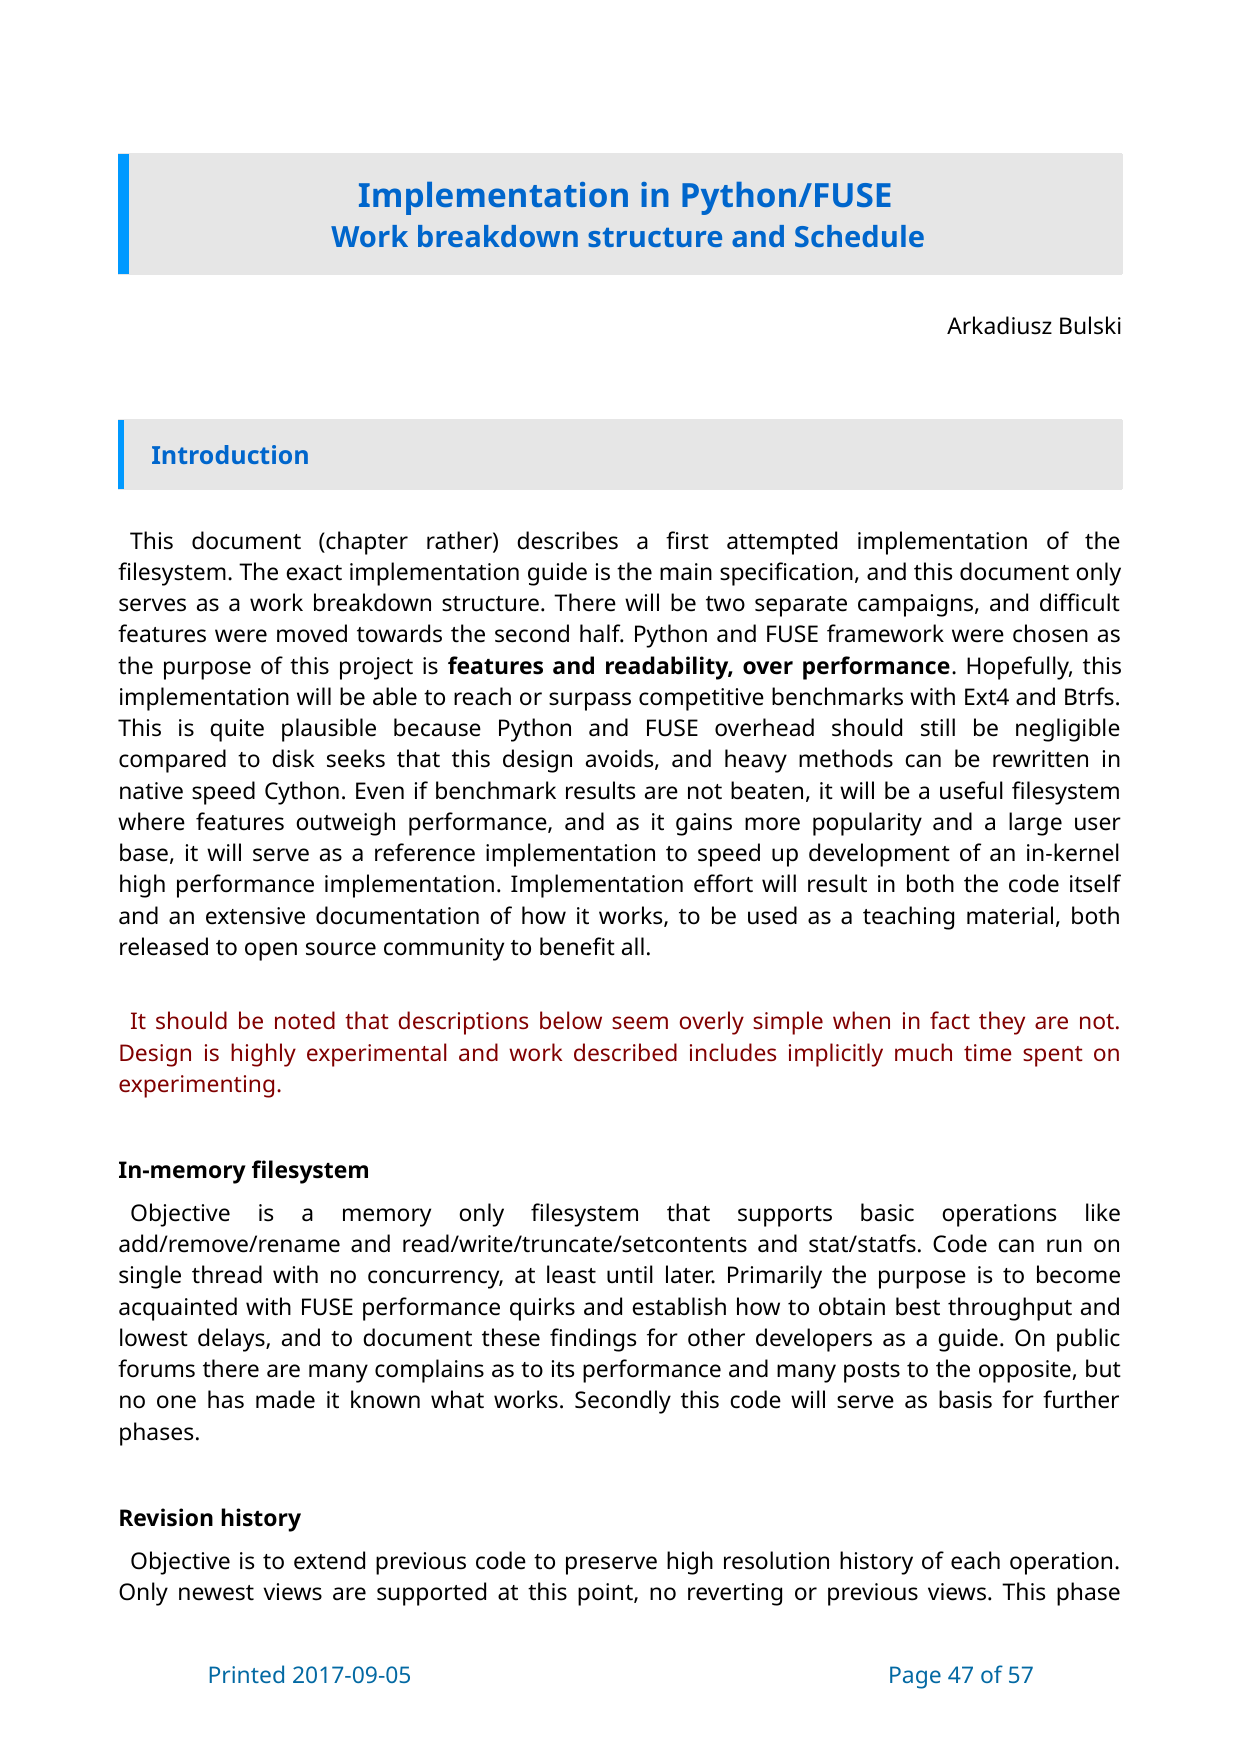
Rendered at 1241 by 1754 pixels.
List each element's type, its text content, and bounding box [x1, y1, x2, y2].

subtitle Introduction [124, 421, 1122, 489]
text Objective is a memory only filesystem that supports basic operations like add/remove/rename and read/write/truncate/setcontents and stat/statfs. Code can run on single thread with no concurrency, at least until later. Primarily the purpose is to become acquainted with FUSE performance quirks and establish how to obtain best throughput and lowest delays, and to document these findings for other developers as a guide. On public forums there are many complains as to its performance and many posts to the opposite, but no one has made it known what works. Secondly this code will serve as basis for further phases. [118, 1197, 1122, 1447]
text This document (chapter rather) describes a first attempted implementation of the filesystem. The exact implementation guide is the main specification, and this document only serves as a work breakdown structure. There will be two separate campaigns, and difficult features were moved towards the second half. Python and FUSE framework were chosen as the purpose of this project is features and readability, over performance. Hopefully, this implementation will be able to reach or surpass competitive benchmarks with Ext4 and Btrfs. This is quite plausible because Python and FUSE overhead should still be negligible compared to disk seeks that this design avoids, and heavy methods can be rewritten in native speed Cython. Even if benchmark results are not beaten, it will be a useful filesystem where features outweigh performance, and as it gains more popularity and a large user base, it will serve as a reference implementation to speed up development of an in-kernel high performance implementation. Implementation effort will result in both the code itself and an extensive documentation of how it works, to be used as a teaching material, both released to open source community to benefit all. [118, 524, 1122, 962]
text It should be noted that descriptions below seem overly simple when in fact they are not. Design is highly experimental and work described includes implicitly much time spent on experimenting. [118, 1005, 1122, 1099]
subtitle Implementation in Python/FUSE Work breakdown structure and Schedule [129, 155, 1122, 274]
text Arkadiusz Bulski [118, 310, 1122, 341]
text Objective is to extend previous code to preserve high resolution history of each operation. Only newest views are supported at this point, no reverting or previous views. This phase [118, 1545, 1122, 1607]
subtitle In-memory filesystem [118, 1154, 1122, 1185]
subtitle Revision history [118, 1502, 1122, 1533]
